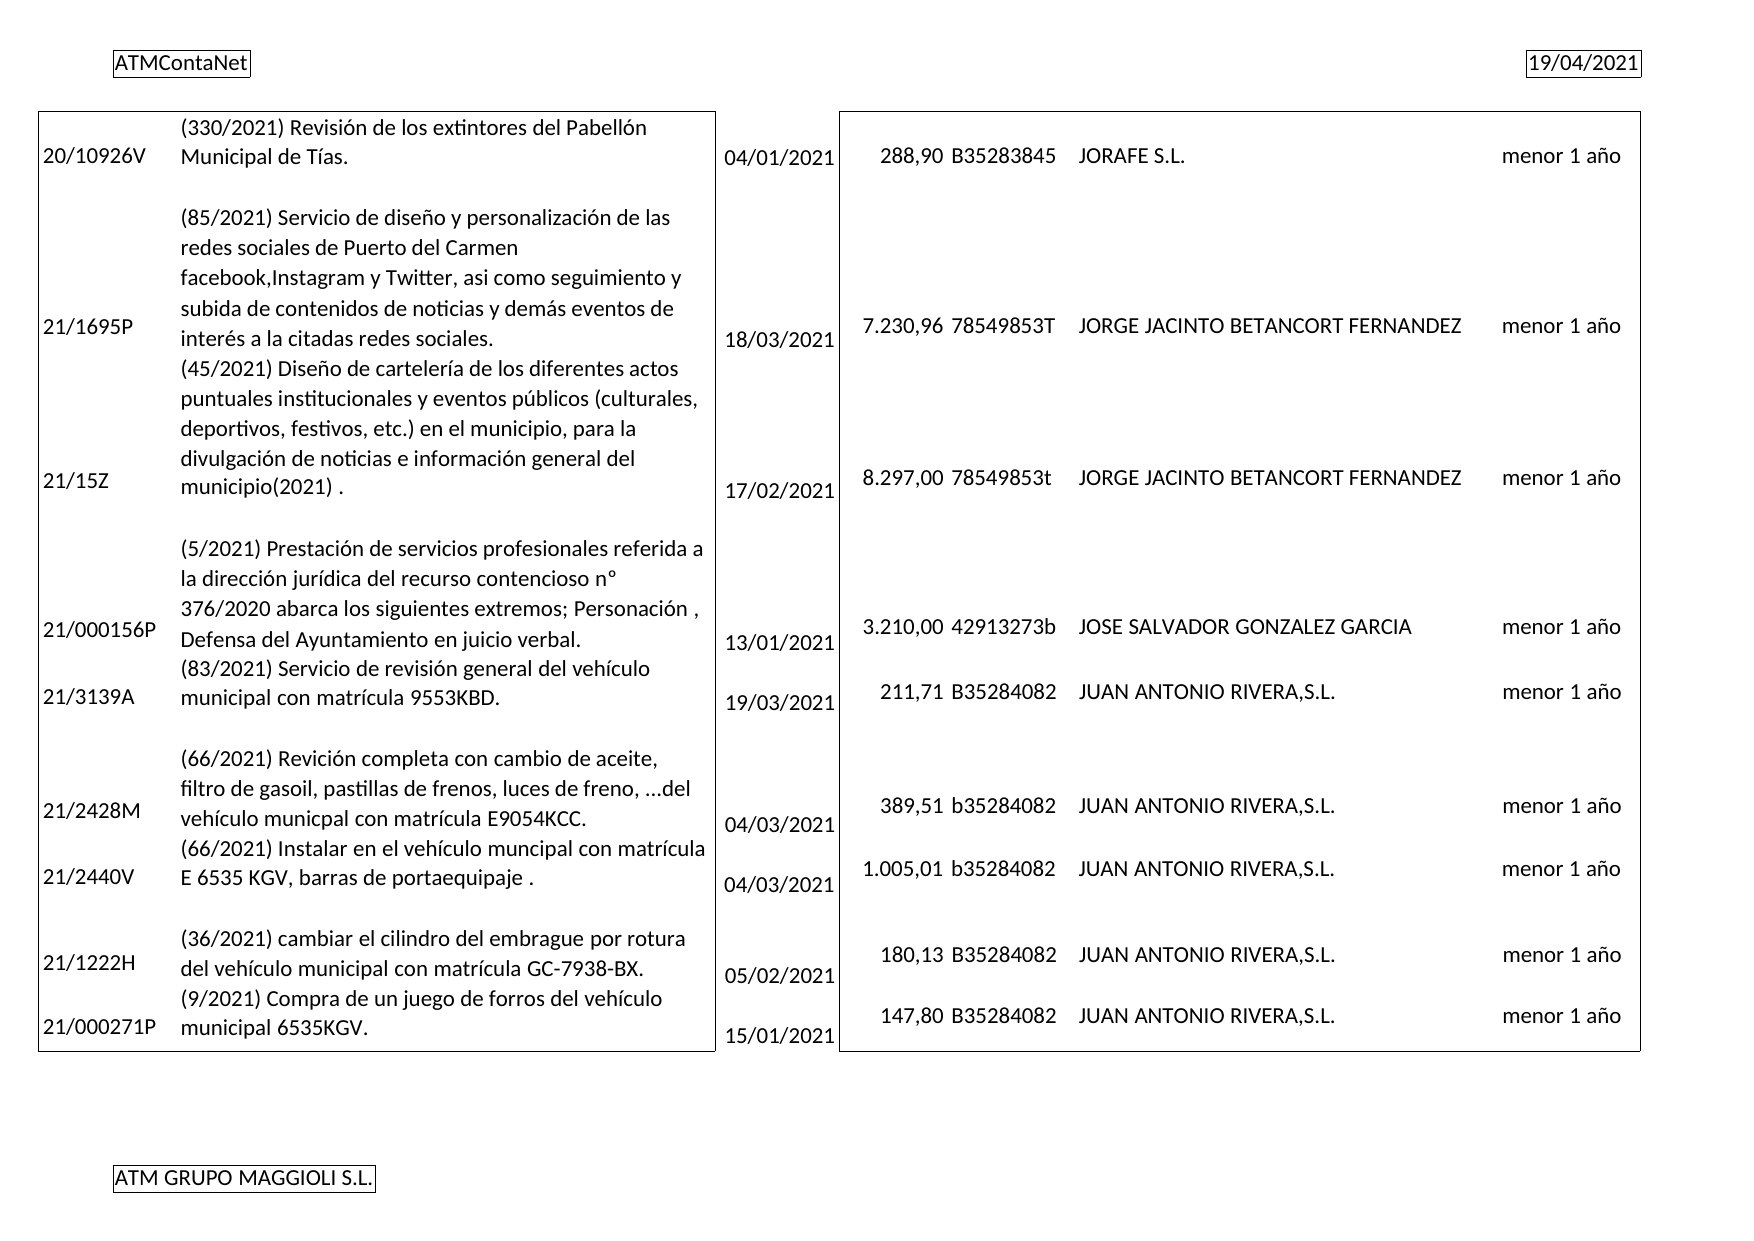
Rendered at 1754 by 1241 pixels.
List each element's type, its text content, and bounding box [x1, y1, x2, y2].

table_cell 21/2428M [39, 713, 174, 833]
text [39, 112, 715, 1051]
table_cell menor 1 año [1498, 351, 1637, 498]
text 04/03/2021 [721, 870, 837, 898]
table_cell 21/1222H [39, 893, 174, 982]
text 18/03/2021 [722, 325, 837, 353]
table_cell B35284082 [947, 974, 1073, 1030]
table_cell 147,80 [840, 974, 945, 1030]
table_cell 21/000156P [39, 503, 174, 653]
table_cell JUAN ANTONIO RIVERA,S.L. [1075, 974, 1496, 1030]
table_cell JORGE JACINTO BETANCORT FERNANDEZ [1075, 172, 1496, 349]
table_cell JUAN ANTONIO RIVERA,S.L. [1075, 885, 1496, 971]
table_header JORAFE S.L. [1075, 114, 1496, 170]
table_cell (45/2021) Diseño de cartelería de los diferentes actos puntuales institucionales y eventos públicos (culturales, deportivos, festivos, etc.) en el municipio, para la divulgación de noticias e información general del municipio(2021) . [176, 354, 712, 501]
table_cell 21/15Z [39, 354, 174, 501]
table_cell 78549853T [947, 172, 1073, 349]
table_cell 78549853t [947, 351, 1073, 498]
table_cell 1.005,01 [840, 827, 945, 883]
table_header (330/2021) Revisión de los extintores del Pabellón Municipal de Tías. [176, 114, 712, 170]
table_cell 7.230,96 [840, 172, 945, 349]
table_cell 21/1695P [39, 172, 174, 352]
table_cell b35284082 [947, 708, 1073, 824]
table_cell 21/3139A [39, 655, 174, 711]
table_cell 21/000271P [39, 984, 174, 1041]
text 05/02/2021 [722, 961, 838, 989]
table_header B35283845 [947, 114, 1073, 170]
table_cell menor 1 año [1498, 500, 1637, 647]
table_cell 21/2440V [39, 835, 174, 891]
table_cell menor 1 año [1498, 974, 1637, 1030]
table_cell (9/2021) Compra de un juego de forros del vehículo municipal 6535KGV. [176, 984, 712, 1041]
table_header menor 1 año [1498, 114, 1637, 170]
text 13/01/2021 [722, 628, 838, 656]
table_cell 3.210,00 [840, 500, 945, 647]
table_header 288,90 [840, 114, 945, 170]
table_cell menor 1 año [1498, 649, 1637, 706]
table_cell (85/2021) Servicio de diseño y personalización de las redes sociales de Puerto del Carmen facebook,Instagram y Twitter, asi como seguimiento y subida de contenidos de noticias y demás eventos de interés a la citadas redes sociales. [176, 172, 712, 352]
table_cell JUAN ANTONIO RIVERA,S.L. [1075, 708, 1496, 824]
text 04/01/2021 [722, 143, 837, 171]
table_cell B35284082 [947, 649, 1073, 706]
table_cell JOSE SALVADOR GONZALEZ GARCIA [1075, 500, 1496, 647]
table_cell 42913273b [947, 500, 1073, 647]
text [840, 112, 1640, 1051]
table_cell (36/2021) cambiar el cilindro del embrague por rotura del vehículo municipal con matrícula GC-7938-BX. [176, 893, 712, 982]
table_cell JUAN ANTONIO RIVERA,S.L. [1075, 649, 1496, 706]
text 04/03/2021 [722, 810, 838, 838]
table_cell 180,13 [840, 885, 945, 971]
table_cell JORGE JACINTO BETANCORT FERNANDEZ [1075, 351, 1496, 498]
table_cell 211,71 [840, 649, 945, 706]
table_cell menor 1 año [1498, 885, 1637, 971]
table_cell (83/2021) Servicio de revisión general del vehículo municipal con matrícula 9553KBD. [176, 655, 712, 711]
table_header 20/10926V [39, 114, 174, 170]
table_cell menor 1 año [1498, 172, 1637, 349]
table_cell menor 1 año [1498, 827, 1637, 883]
table_cell b35284082 [947, 827, 1073, 883]
table_cell JUAN ANTONIO RIVERA,S.L. [1075, 827, 1496, 883]
table_cell (66/2021) Instalar en el vehículo muncipal con matrícula E 6535 KGV, barras de portaequipaje . [176, 835, 712, 891]
table_cell (66/2021) Revición completa con cambio de aceite, filtro de gasoil, pastillas de frenos, luces de freno, ...del vehículo municpal con matrícula E9054KCC. [176, 713, 712, 833]
table_cell 8.297,00 [840, 351, 945, 498]
text 15/01/2021 [722, 1022, 838, 1049]
text 19/03/2021 [722, 688, 838, 717]
table_cell menor 1 año [1498, 708, 1637, 824]
text 17/02/2021 [722, 476, 837, 504]
table_cell 389,51 [840, 708, 945, 824]
table_cell B35284082 [947, 885, 1073, 971]
table_cell (5/2021) Prestación de servicios profesionales referida a la dirección jurídica del recurso contencioso nº 376/2020 abarca los siguientes extremos; Personación , Defensa del Ayuntamiento en juicio verbal. [176, 503, 712, 653]
